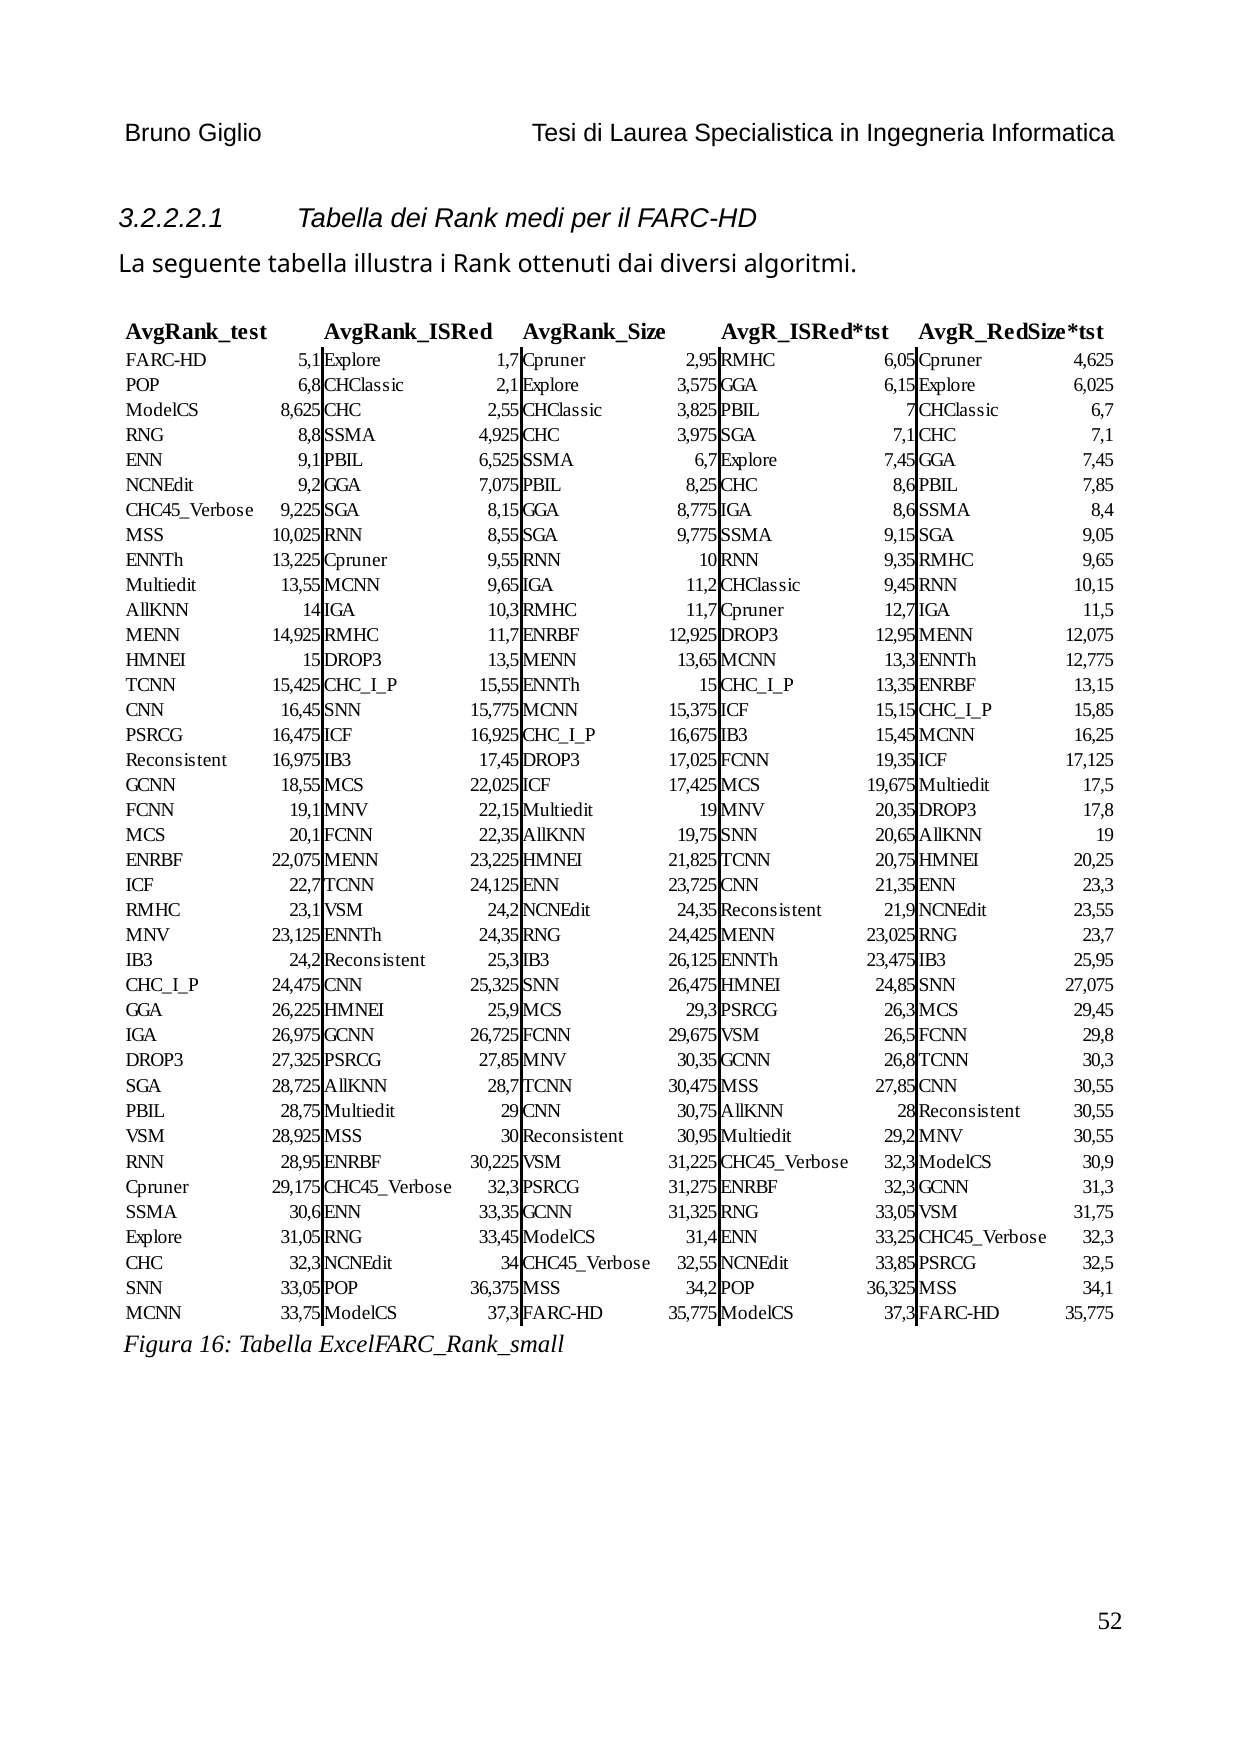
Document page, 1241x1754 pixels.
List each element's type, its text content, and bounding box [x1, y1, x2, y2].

subtitle Tabella dei Rank medi per il FARC-HD [118, 202, 1122, 233]
text La seguente tabella illustra i Rank ottenuti dai diversi algoritmi. [118, 246, 1122, 280]
text Figura 16: Tabella ExcelFARC_Rank_small [123, 317, 1117, 1358]
